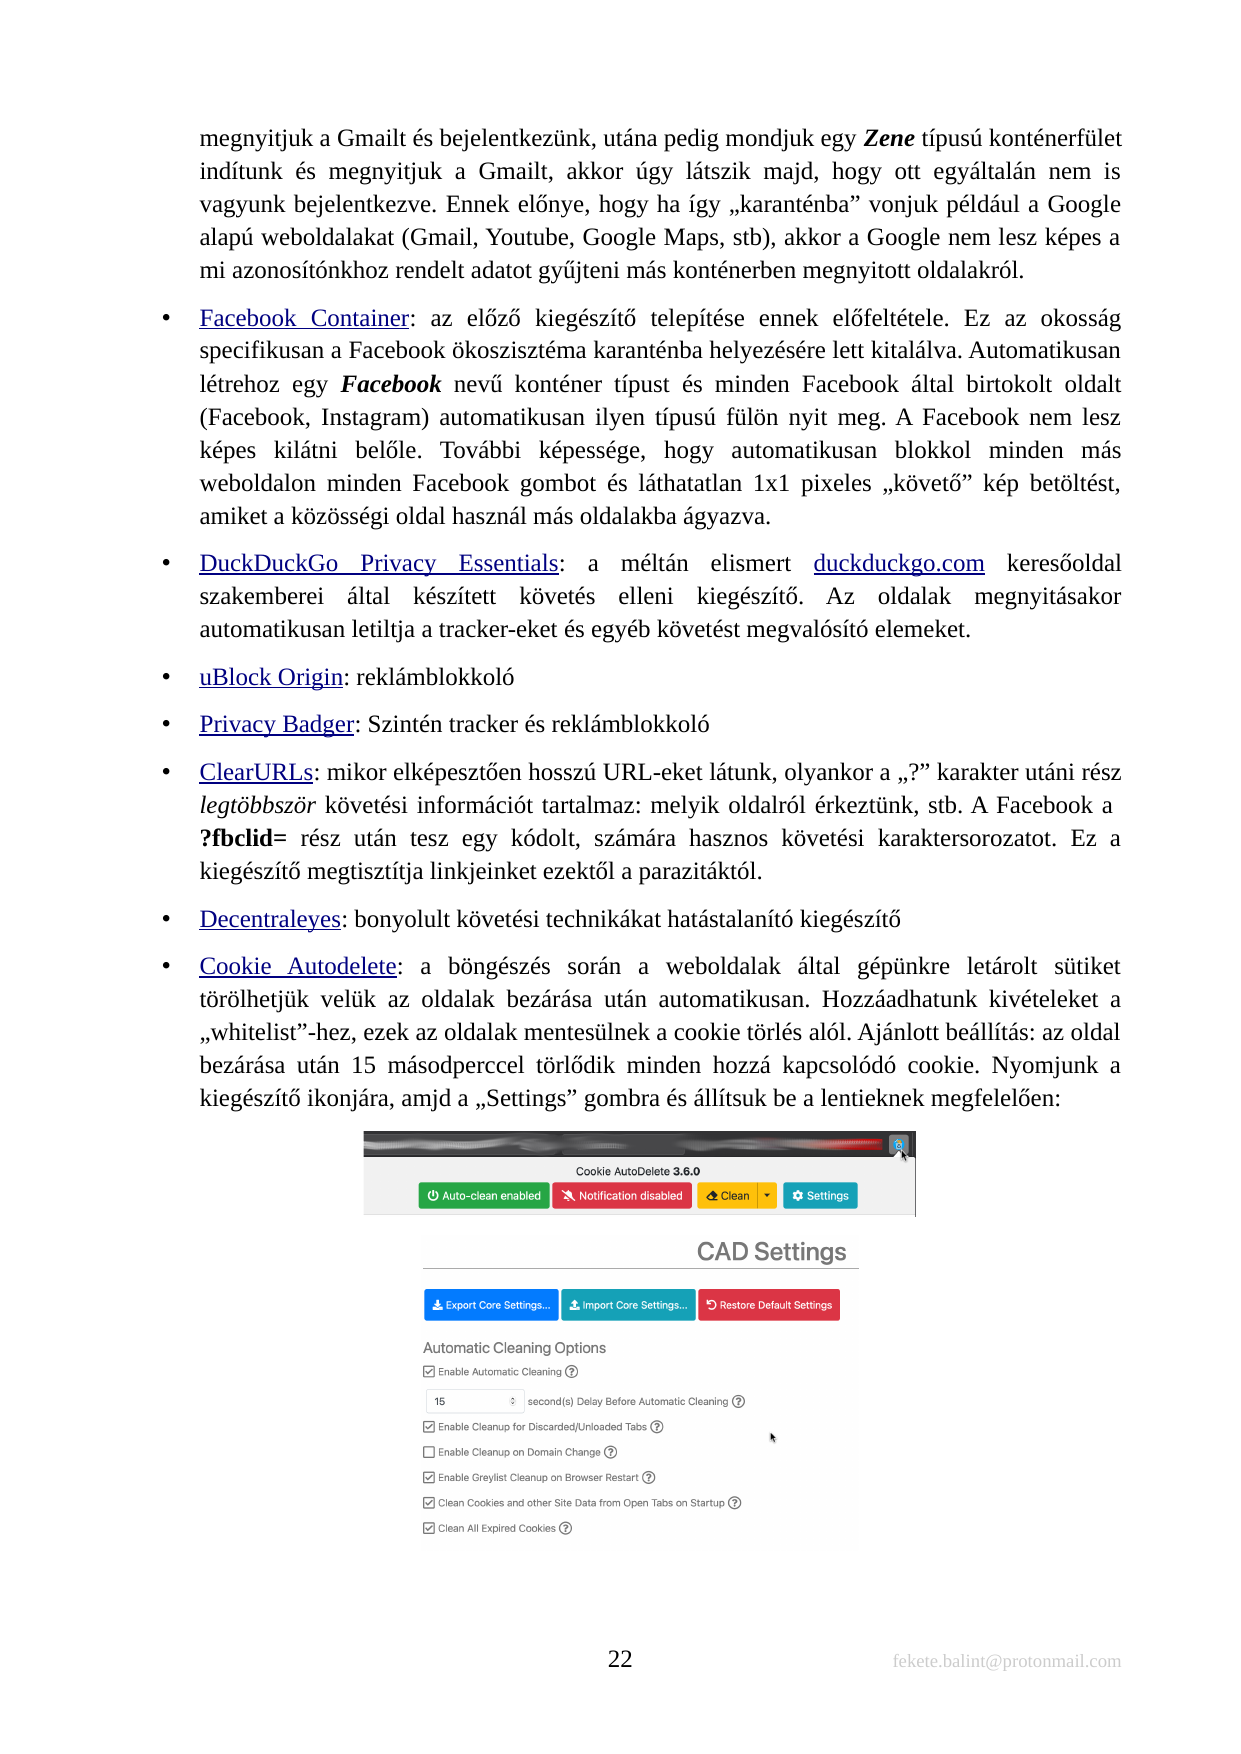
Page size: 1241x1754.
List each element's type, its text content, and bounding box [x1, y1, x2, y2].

list DuckDuckGo Privacy Essentials: a méltán elismert duckduckgo.com keresőoldal szakemberei által készített követés elleni kiegészítő. Az oldalak megnyitásakor automatikusan letiltja a tracker-eket és egyéb követést megvalósító elemeket. [162, 548, 1122, 643]
list uBlock Origin: reklámblokkoló [162, 662, 1122, 691]
list Facebook Container: az előző kiegészítő telepítése ennek előfeltétele. Ez az okosság specifikusan a Facebook ökoszisztéma karanténba helyezésére lett kitalálva. Automatikusan létrehoz egy Facebook nevű konténer típust és minden Facebook által birtokolt oldalt (Facebook, Instagram) automatikusan ilyen típusú fülön nyit meg. A Facebook nem lesz képes kilátni belőle. További képessége, hogy automatikusan blokkol minden más weboldalon minden Facebook gombot és láthatatlan 1x1 pixeles „követő” kép betöltést, amiket a közösségi oldal használ más oldalakba ágyazva. [162, 303, 1122, 529]
subtitle Privacy Badger: Szintén tracker és reklámblokkoló [162, 709, 1122, 738]
subtitle ClearURLs: mikor elképesztően hosszú URL-eket látunk, olyankor a „?” karakter utáni rész legtöbbször követési információt tartalmaz: melyik oldalról érkeztünk, stb. A Facebook a ?fbclid= rész után tesz egy kódolt, számára hasznos követési karaktersorozatot. Ez a kiegészítő megtisztítja linkjeinket ezektől a parazitáktól. [162, 757, 1122, 885]
list Cookie Autodelete: a böngészés során a weboldalak által gépünkre letárolt sütiket törölhetjük velük az oldalak bezárása után automatikusan. Hozzáadhatunk kivételeket a „whitelist”-hez, ezek az oldalak mentesülnek a cookie törlés alól. Ajánlott beállítás: az oldal bezárása után 15 másodperccel törlődik minden hozzá kapcsolódó cookie. Nyomjunk a kiegészítő ikonjára, amjd a „Settings” gombra és állítsuk be a lentieknek megfelelően: [162, 951, 1122, 1112]
picture [420, 1235, 859, 1551]
picture [363, 1131, 916, 1217]
subtitle Decentraleyes: bonyolult követési technikákat hatástalanító kiegészítő [162, 904, 1122, 933]
list megnyitjuk a Gmailt és bejelentkezünk, utána pedig mondjuk egy Zene típusú konténerfület indítunk és megnyitjuk a Gmailt, akkor úgy látszik majd, hogy ott egyáltalán nem is vagyunk bejelentkezve. Ennek előnye, hogy ha így „karanténba” vonjuk például a Google alapú weboldalakat (Gmail, Youtube, Google Maps, stb), akkor a Google nem lesz képes a mi azonosítónkhoz rendelt adatot gyűjteni más konténerben megnyitott oldalakról. [162, 123, 1122, 284]
